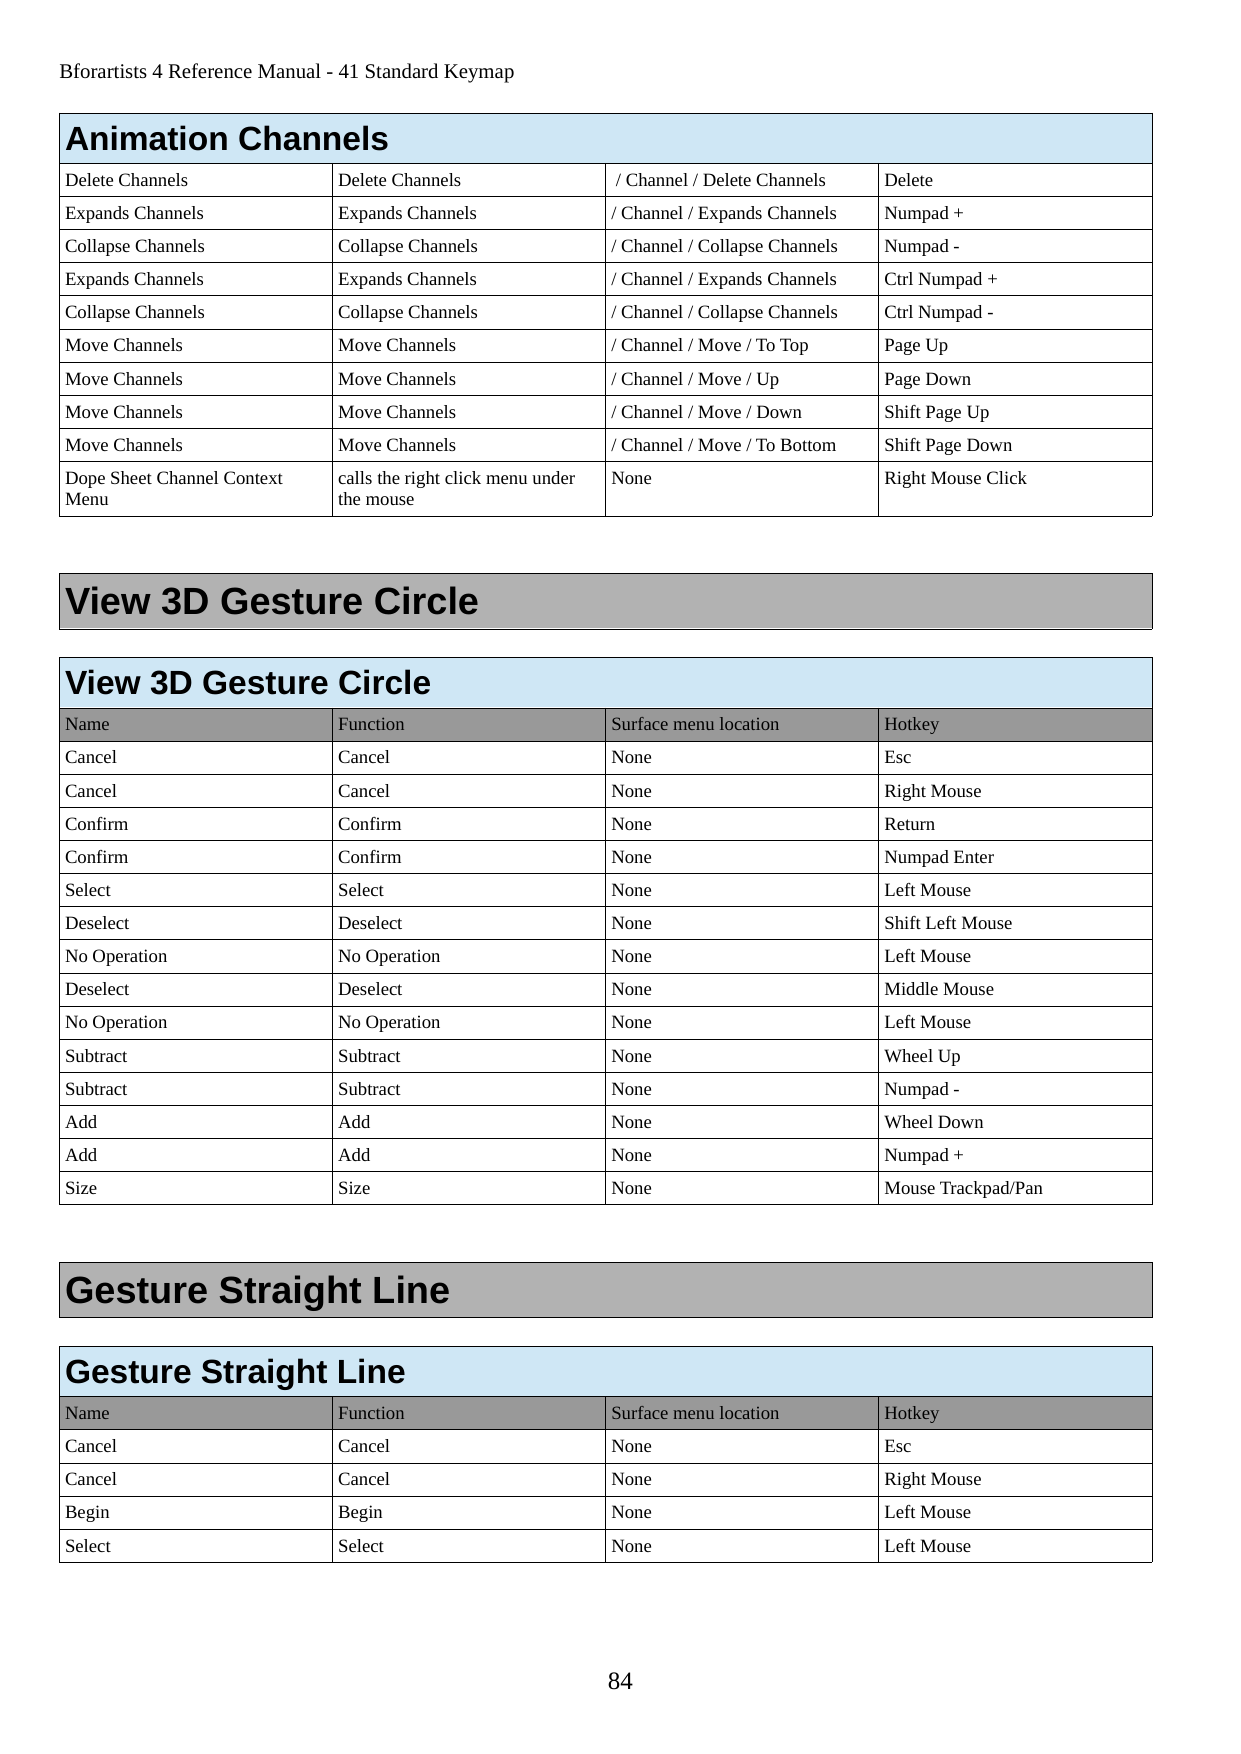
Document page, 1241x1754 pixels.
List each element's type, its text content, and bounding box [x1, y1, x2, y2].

table_cell Collapse Channels [333, 230, 605, 262]
table_header View 3D Gesture Circle [60, 574, 1152, 628]
table_cell None [606, 1497, 878, 1529]
table_cell No Operation [333, 1007, 605, 1039]
table_cell Right Mouse [879, 1464, 1152, 1496]
table_cell Expands Channels [333, 263, 605, 295]
table_cell Numpad - [879, 1073, 1152, 1105]
table_cell Function [333, 1397, 605, 1429]
table_cell Return [879, 808, 1152, 840]
table_cell Name [60, 1397, 332, 1429]
table_cell Confirm [60, 841, 332, 873]
table_cell / Channel / Move / Up [606, 363, 878, 395]
table_cell None [606, 1464, 878, 1496]
table_cell None [606, 775, 878, 807]
table_cell Move Channels [60, 363, 332, 395]
table_cell Right Mouse [879, 775, 1152, 807]
table_cell Move Channels [333, 330, 605, 362]
table_cell No Operation [60, 1007, 332, 1039]
table_header Gesture Straight Line [60, 1263, 1152, 1317]
table_cell Name [60, 709, 332, 741]
table_cell Cancel [60, 742, 332, 774]
table_cell Esc [879, 1430, 1152, 1462]
table_cell Function [333, 709, 605, 741]
table_cell Left Mouse [879, 1497, 1152, 1529]
table_cell Select [333, 874, 605, 906]
table_cell Collapse Channels [333, 296, 605, 328]
table_cell Numpad + [879, 1139, 1152, 1171]
table_cell Left Mouse [879, 1007, 1152, 1039]
table_cell Dope Sheet Channel Context Menu [60, 462, 332, 516]
table_cell No Operation [60, 940, 332, 972]
table_cell Page Up [879, 330, 1152, 362]
table_cell None [606, 841, 878, 873]
table_cell None [606, 940, 878, 972]
table_cell / Channel / Collapse Channels [606, 296, 878, 328]
table_cell Surface menu location [606, 1397, 878, 1429]
table_cell None [606, 974, 878, 1006]
table_cell Add [60, 1139, 332, 1171]
table_cell Shift Page Up [879, 396, 1152, 428]
table_cell Delete [879, 164, 1152, 196]
table_cell Cancel [333, 1464, 605, 1496]
table_cell Confirm [60, 808, 332, 840]
table_cell / Channel / Delete Channels [606, 164, 878, 196]
table_cell No Operation [333, 940, 605, 972]
table_cell calls the right click menu under the mouse [333, 462, 605, 516]
table_cell Wheel Up [879, 1040, 1152, 1072]
table_cell Delete Channels [333, 164, 605, 196]
table_cell None [606, 1530, 878, 1562]
table_cell Subtract [333, 1073, 605, 1105]
table_cell Begin [60, 1497, 332, 1529]
table_cell Middle Mouse [879, 974, 1152, 1006]
table_cell Cancel [60, 775, 332, 807]
table_cell Select [60, 1530, 332, 1562]
table_cell Right Mouse Click [879, 462, 1152, 516]
table_cell Delete Channels [60, 164, 332, 196]
table_cell None [606, 1172, 878, 1204]
table_cell / Channel / Expands Channels [606, 263, 878, 295]
table_cell None [606, 1007, 878, 1039]
table_cell / Channel / Collapse Channels [606, 230, 878, 262]
table_cell Collapse Channels [60, 296, 332, 328]
table_cell Mouse Trackpad/Pan [879, 1172, 1152, 1204]
table_cell / Channel / Move / To Top [606, 330, 878, 362]
table_cell None [606, 808, 878, 840]
table_cell Expands Channels [333, 197, 605, 229]
table_cell Add [333, 1139, 605, 1171]
table_cell Add [333, 1106, 605, 1138]
table_cell None [606, 1106, 878, 1138]
table_cell Expands Channels [60, 263, 332, 295]
table_cell Subtract [60, 1073, 332, 1105]
table_cell Left Mouse [879, 940, 1152, 972]
table_cell Surface menu location [606, 709, 878, 741]
table_cell Select [60, 874, 332, 906]
table_cell Shift Left Mouse [879, 907, 1152, 939]
table_cell Size [60, 1172, 332, 1204]
table_header View 3D Gesture Circle [60, 658, 1152, 707]
table_cell None [606, 907, 878, 939]
table_cell Numpad + [879, 197, 1152, 229]
table_cell Cancel [333, 1430, 605, 1462]
table_cell Numpad - [879, 230, 1152, 262]
table_header Animation Channels [60, 114, 1152, 163]
table_cell Expands Channels [60, 197, 332, 229]
table_cell Collapse Channels [60, 230, 332, 262]
table_cell Confirm [333, 808, 605, 840]
table_cell Add [60, 1106, 332, 1138]
table_cell / Channel / Move / To Bottom [606, 429, 878, 461]
table_cell Page Down [879, 363, 1152, 395]
table_cell Move Channels [333, 429, 605, 461]
table_cell / Channel / Expands Channels [606, 197, 878, 229]
table_cell None [606, 1139, 878, 1171]
table_cell Esc [879, 742, 1152, 774]
table_cell None [606, 462, 878, 516]
table_cell None [606, 1040, 878, 1072]
table_cell / Channel / Move / Down [606, 396, 878, 428]
table_cell Shift Page Down [879, 429, 1152, 461]
table_cell Left Mouse [879, 874, 1152, 906]
table_cell Deselect [60, 907, 332, 939]
table_cell Ctrl Numpad - [879, 296, 1152, 328]
table_cell Deselect [60, 974, 332, 1006]
table_header Gesture Straight Line [60, 1347, 1152, 1396]
table_cell Cancel [60, 1430, 332, 1462]
table_cell Wheel Down [879, 1106, 1152, 1138]
table_cell None [606, 1073, 878, 1105]
table_cell Move Channels [333, 396, 605, 428]
table_cell Cancel [333, 742, 605, 774]
table_cell Deselect [333, 907, 605, 939]
table_cell Deselect [333, 974, 605, 1006]
table_cell Select [333, 1530, 605, 1562]
table_cell Begin [333, 1497, 605, 1529]
table_cell Numpad Enter [879, 841, 1152, 873]
table_cell Hotkey [879, 1397, 1152, 1429]
table_cell None [606, 742, 878, 774]
table_cell None [606, 1430, 878, 1462]
table_cell Subtract [333, 1040, 605, 1072]
table_cell Confirm [333, 841, 605, 873]
table_cell Move Channels [60, 429, 332, 461]
table_cell Subtract [60, 1040, 332, 1072]
table_cell Size [333, 1172, 605, 1204]
table_cell Cancel [333, 775, 605, 807]
table_cell Move Channels [333, 363, 605, 395]
table_cell Ctrl Numpad + [879, 263, 1152, 295]
table_cell None [606, 874, 878, 906]
table_cell Move Channels [60, 396, 332, 428]
table_cell Cancel [60, 1464, 332, 1496]
table_cell Left Mouse [879, 1530, 1152, 1562]
table_cell Move Channels [60, 330, 332, 362]
table_cell Hotkey [879, 709, 1152, 741]
